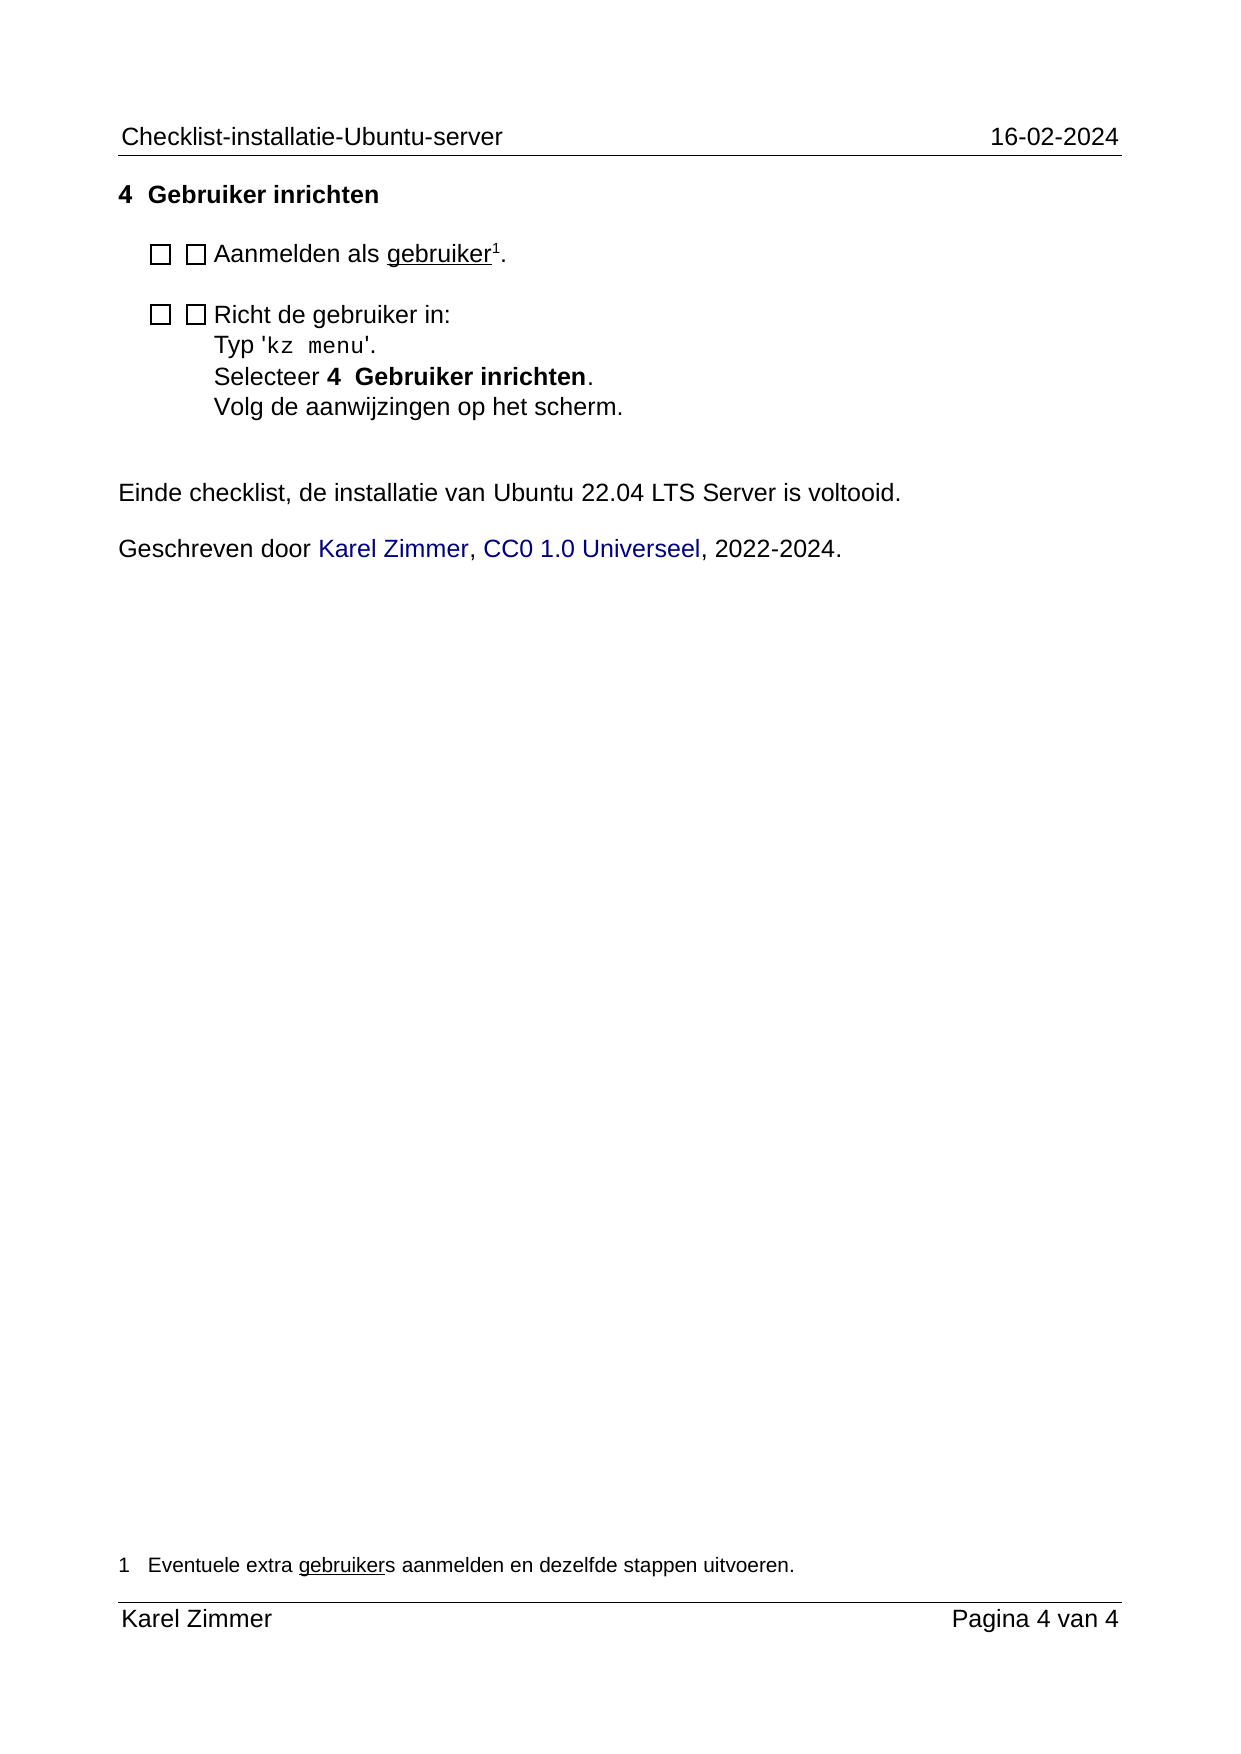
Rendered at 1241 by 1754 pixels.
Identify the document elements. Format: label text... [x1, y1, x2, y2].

table_header [142, 239, 177, 269]
table_cell [177, 300, 213, 330]
table_cell [118, 362, 142, 392]
table_cell Selecteer 4 Gebruiker inrichten. [213, 362, 1122, 392]
table_cell [142, 300, 177, 330]
text Einde checklist, de installatie van Ubuntu 22.04 LTS Server is voltooid. [118, 478, 1122, 507]
table_cell [142, 362, 177, 392]
table_cell [177, 392, 213, 422]
table_cell [177, 362, 213, 392]
text Geschreven door Karel Zimmer, CC0 1.0 Universeel, 2022-2024. [118, 534, 1122, 563]
table_header [118, 239, 142, 269]
table_cell [118, 300, 142, 330]
table_cell [118, 269, 142, 300]
table_cell [177, 269, 213, 300]
table_cell [142, 392, 177, 422]
table_header [177, 239, 213, 269]
table_cell [213, 269, 1122, 300]
list Gebruiker inrichten [118, 177, 1122, 211]
table_cell [118, 392, 142, 422]
table_cell [177, 330, 213, 362]
table_cell Typ 'kz menu'. [213, 330, 1122, 362]
table_cell [118, 330, 142, 362]
table_header Aanmelden als gebruiker. [213, 239, 1122, 269]
table_cell [142, 330, 177, 362]
table_cell Volg de aanwijzingen op het scherm. [213, 392, 1122, 422]
table_cell [142, 269, 177, 300]
table_cell Richt de gebruiker in: [213, 300, 1122, 330]
